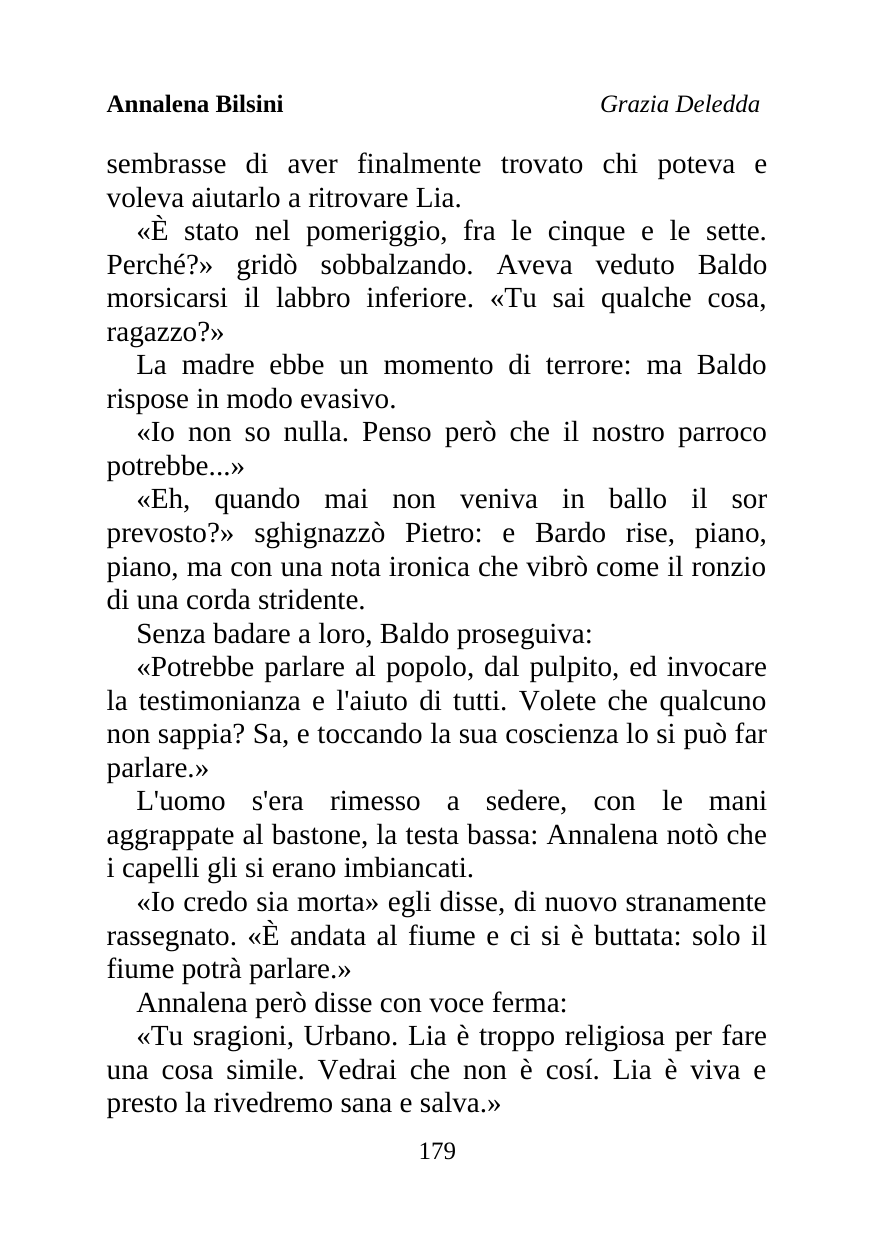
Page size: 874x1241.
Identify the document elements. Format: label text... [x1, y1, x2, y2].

text «Eh, quando mai non veniva in ballo il sor prevosto?» sghignazzò Pietro: e Bardo rise, piano, piano, ma con una nota ironica che vibrò come il ronzio di una corda stridente. [106, 482, 768, 616]
text «Potrebbe parlare al popolo, dal pulpito, ed invocare la testimonianza e l'aiuto di tutti. Volete che qualcuno non sappia? Sa, e toccando la sua coscienza lo si può far parlare.» [106, 649, 768, 783]
text «Io credo sia morta» egli disse, di nuovo stranamente rassegnato. «È andata al fiume e ci si è buttata: solo il fiume potrà parlare.» [106, 884, 768, 985]
text «È stato nel pomeriggio, fra le cinque e le sette. Perché?» gridò sobbalzando. Aveva veduto Baldo morsicarsi il labbro inferiore. «Tu sai qualche cosa, ragazzo?» [106, 213, 768, 347]
text L'uomo s'era rimesso a sedere, con le mani aggrappate al bastone, la testa bassa: Annalena notò che i capelli gli si erano imbiancati. [106, 783, 768, 884]
text Annalena però disse con voce ferma: [106, 985, 768, 1018]
text Senza badare a loro, Baldo proseguiva: [106, 616, 768, 649]
text sembrasse di aver finalmente trovato chi poteva e voleva aiutarlo a ritrovare Lia. [106, 146, 768, 213]
text «Tu sragioni, Urbano. Lia è troppo religiosa per fare una cosa simile. Vedrai che non è cosí. Lia è viva e presto la rivedremo sana e salva.» [106, 1018, 768, 1119]
text «Io non so nulla. Penso però che il nostro parroco potrebbe...» [106, 414, 768, 482]
text La madre ebbe un momento di terrore: ma Baldo rispose in modo evasivo. [106, 347, 768, 414]
